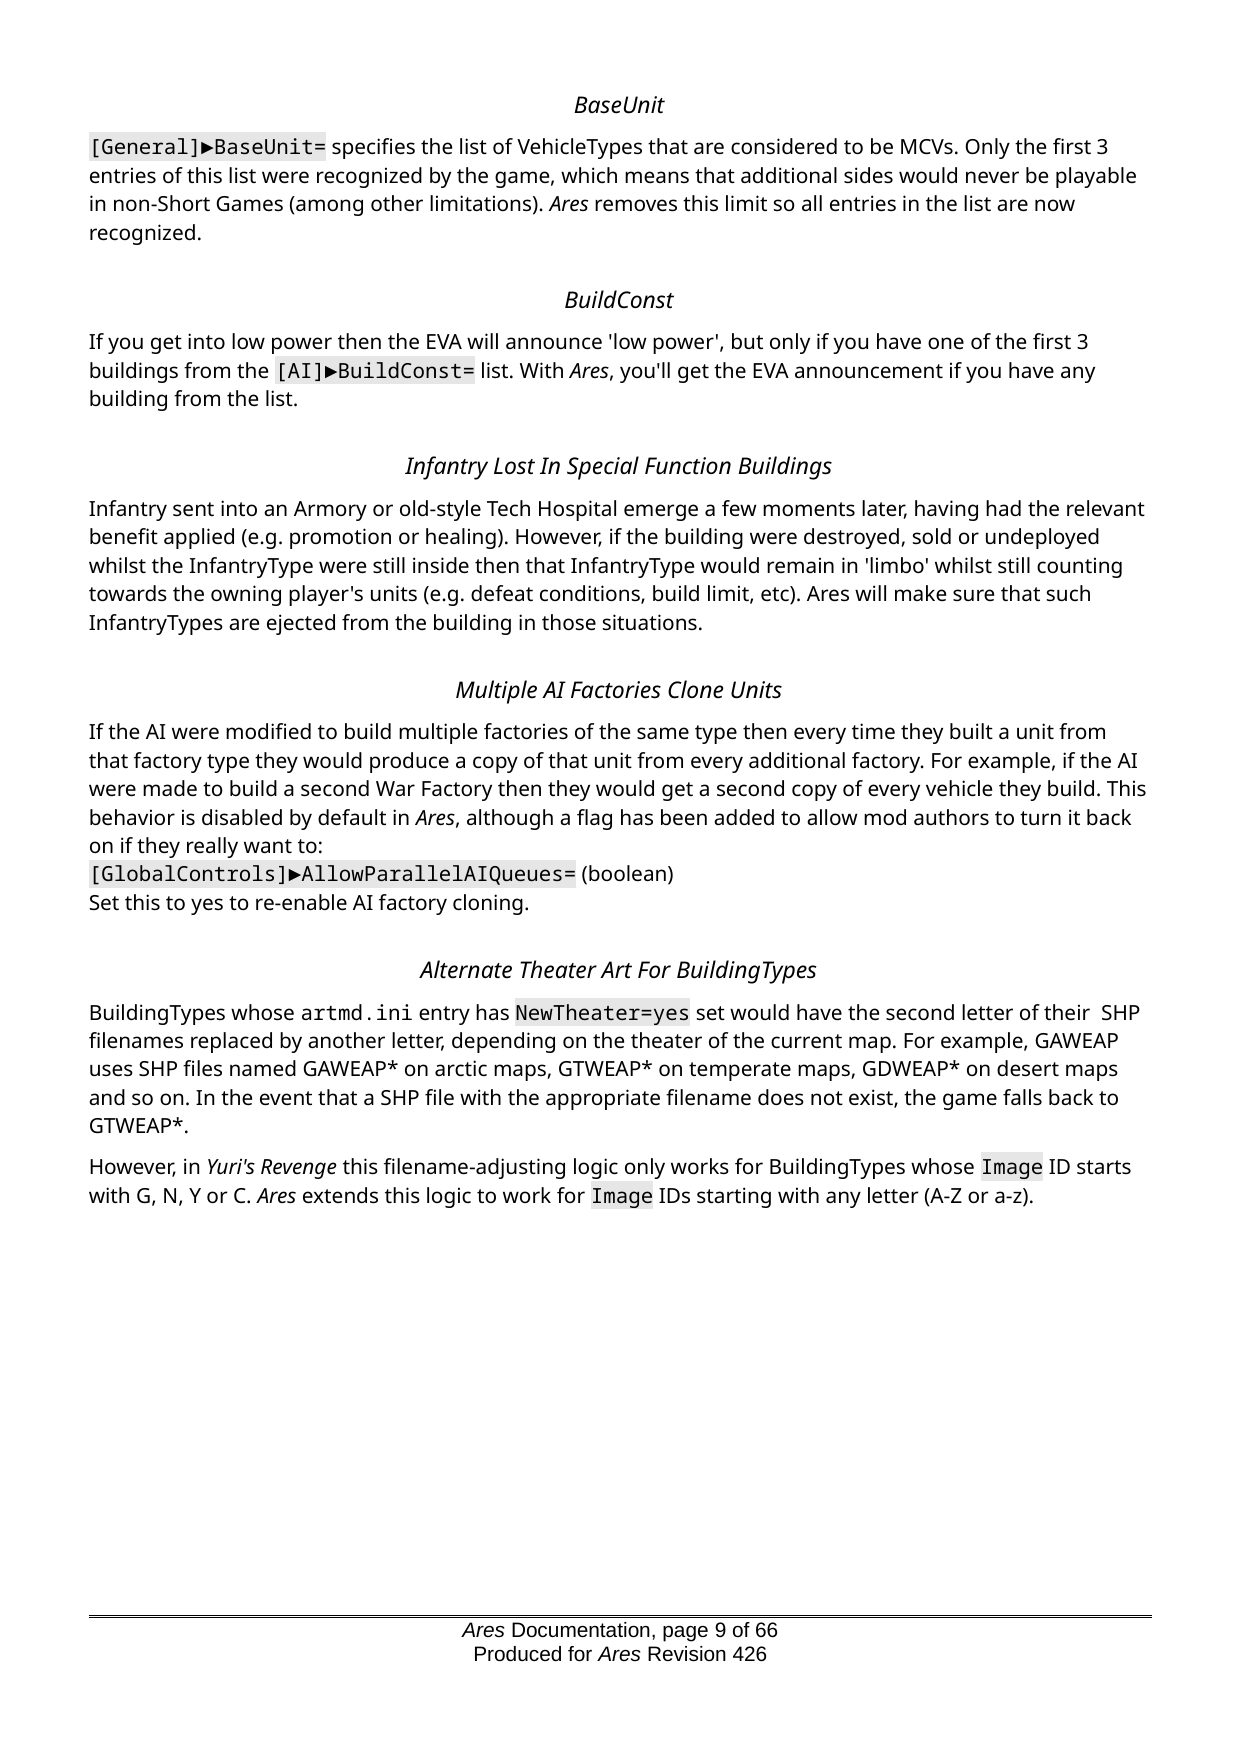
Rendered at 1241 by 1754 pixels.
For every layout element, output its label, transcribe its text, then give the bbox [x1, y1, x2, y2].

text However, in Yuri's Revenge this filename-adjusting logic only works for BuildingTypes whose Image ID starts with G, N, Y or C. Ares extends this logic to work for Image IDs starting with any letter (A-Z or a-z). [88, 1152, 1152, 1209]
text Infantry sent into an Armory or old-style Tech Hospital emerge a few moments later, having had the relevant benefit applied (e.g. promotion or healing). However, if the building were destroyed, sold or undeployed whilst the InfantryType were still inside then that InfantryType would remain in 'limbo' whilst still counting towards the owning player's units (e.g. defeat conditions, build limit, etc). Ares will make sure that such InfantryTypes are ejected from the building in those situations. [88, 494, 1152, 636]
text If you get into low power then the EVA will announce 'low power', but only if you have one of the first 3 buildings from the [AI]►BuildConst= list. With Ares, you'll get the EVA announcement if you have any building from the list. [88, 327, 1152, 413]
subtitle BuildConst [88, 283, 1152, 315]
subtitle Infantry Lost In Special Function Buildings [88, 450, 1152, 481]
subtitle Alternate Theater Art For BuildingTypes [88, 954, 1152, 985]
subtitle BaseUnit [88, 88, 1152, 120]
text BuildingTypes whose artmd.ini entry has NewTheater=yes set would have the second letter of their SHP filenames replaced by another letter, depending on the theater of the current map. For example, GAWEAP uses SHP files named GAWEAP* on arctic maps, GTWEAP* on temperate maps, GDWEAP* on desert maps and so on. In the event that a SHP file with the appropriate filename does not exist, the game falls back to GTWEAP*. [88, 998, 1152, 1140]
text If the AI were modified to build multiple factories of the same type then every time they built a unit from that factory type they would produce a copy of that unit from every additional factory. For example, if the AI were made to build a second War Factory then they would get a second copy of every vehicle they build. This behavior is disabled by default in Ares, although a flag has been added to allow mod authors to turn it back on if they really want to: [GlobalControls]►AllowParallelAIQueues= (boolean) Set this to yes to re-enable AI factory cloning. [88, 717, 1152, 916]
text [General]►BaseUnit= specifies the list of VehicleTypes that are considered to be MCVs. Only the first 3 entries of this list were recognized by the game, which means that additional sides would never be playable in non-Short Games (among other limitations). Ares removes this limit so all entries in the list are now recognized. [88, 132, 1152, 246]
subtitle Multiple AI Factories Clone Units [88, 673, 1152, 705]
